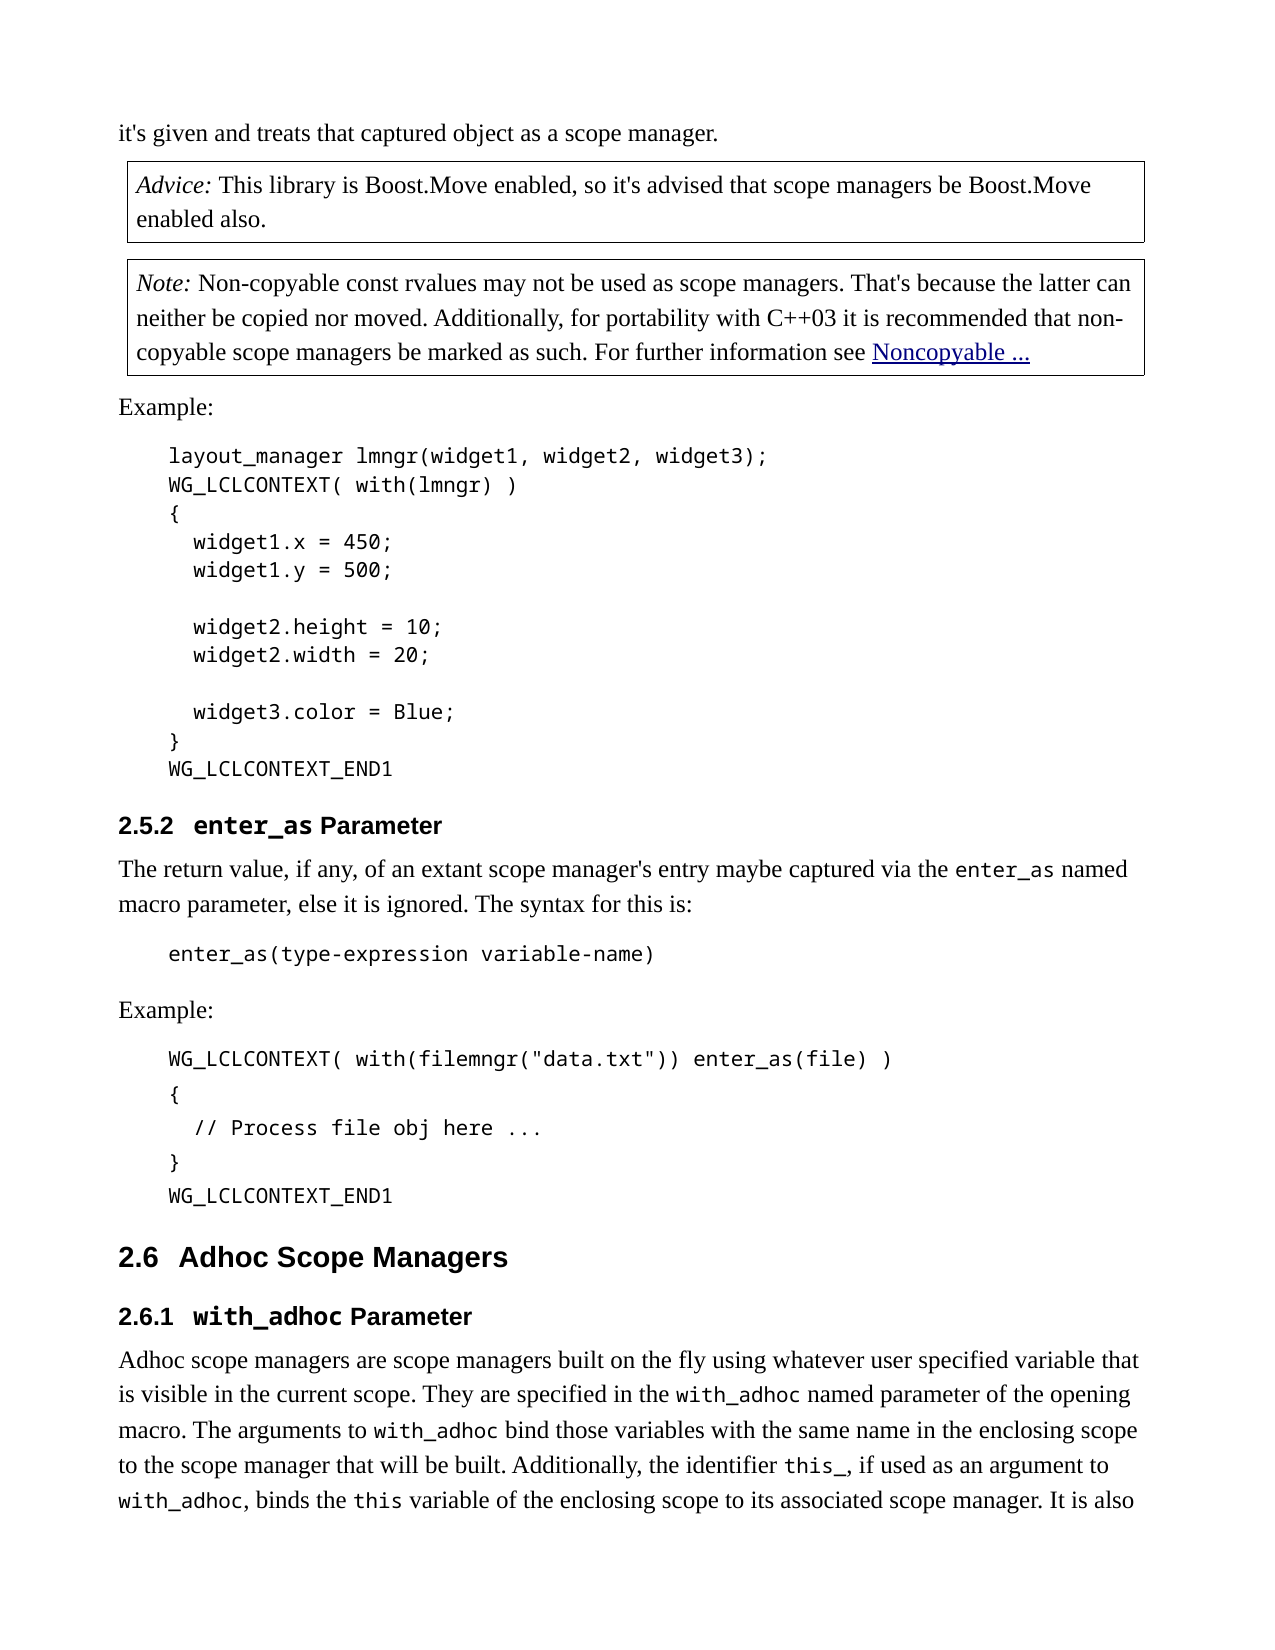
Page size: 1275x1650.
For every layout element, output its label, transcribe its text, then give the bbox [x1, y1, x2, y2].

text widget3.color = Blue; [118, 697, 1157, 726]
text WG_LCLCONTEXT_END1 [118, 754, 1157, 783]
text widget1.x = 450; [118, 527, 1157, 555]
text Advice: This library is Boost.Move enabled, so it's advised that scope managers be Boost.Move enabled also. [136, 170, 1135, 233]
text } [118, 726, 1157, 754]
text widget2.width = 20; [118, 641, 1157, 669]
text layout_manager lmngr(widget1, widget2, widget3); [118, 442, 1157, 470]
text Example: [118, 363, 1157, 421]
text Adhoc scope managers are scope managers built on the fly using whatever user specified variable that is visible in the current scope. They are specified in the with_adhoc named parameter of the opening macro. The arguments to with_adhoc bind those variables with the same name in the enclosing scope to the scope manager that will be built. Additionally, the identifier this_, if used as an argument to with_adhoc, binds the this variable of the enclosing scope to its associated scope manager. It is also [118, 1345, 1157, 1514]
text it's given and treats that captured object as a scope manager. [118, 118, 1157, 147]
text enter_as(type-expression variable-name) [118, 939, 1157, 967]
text The return value, if any, of an extant scope manager's entry maybe captured via the enter_as named macro parameter, else it is ignored. The syntax for this is: [118, 854, 1157, 918]
text Example: [118, 996, 1157, 1024]
text Note: Non-copyable const rvalues may not be used as scope managers. That's because the latter can neither be copied nor moved. Additionally, for portability with C++03 it is recommended that non-copyable scope managers be marked as such. For further information see Noncopyable ... [136, 268, 1135, 366]
text WG_LCLCONTEXT( with(filemngr("data.txt")) enter_as(file) ) { // Process file obj here ... } WG_LCLCONTEXT_END1 [118, 1044, 1157, 1209]
text widget1.y = 500; [118, 555, 1157, 584]
text { [118, 498, 1157, 527]
text widget2.height = 10; [118, 612, 1157, 641]
subtitle enter_as Parameter [118, 808, 1157, 842]
text WG_LCLCONTEXT( with(lmngr) ) [118, 470, 1157, 498]
subtitle Adhoc Scope Managers [118, 1240, 1157, 1273]
subtitle with_adhoc Parameter [118, 1298, 1157, 1332]
